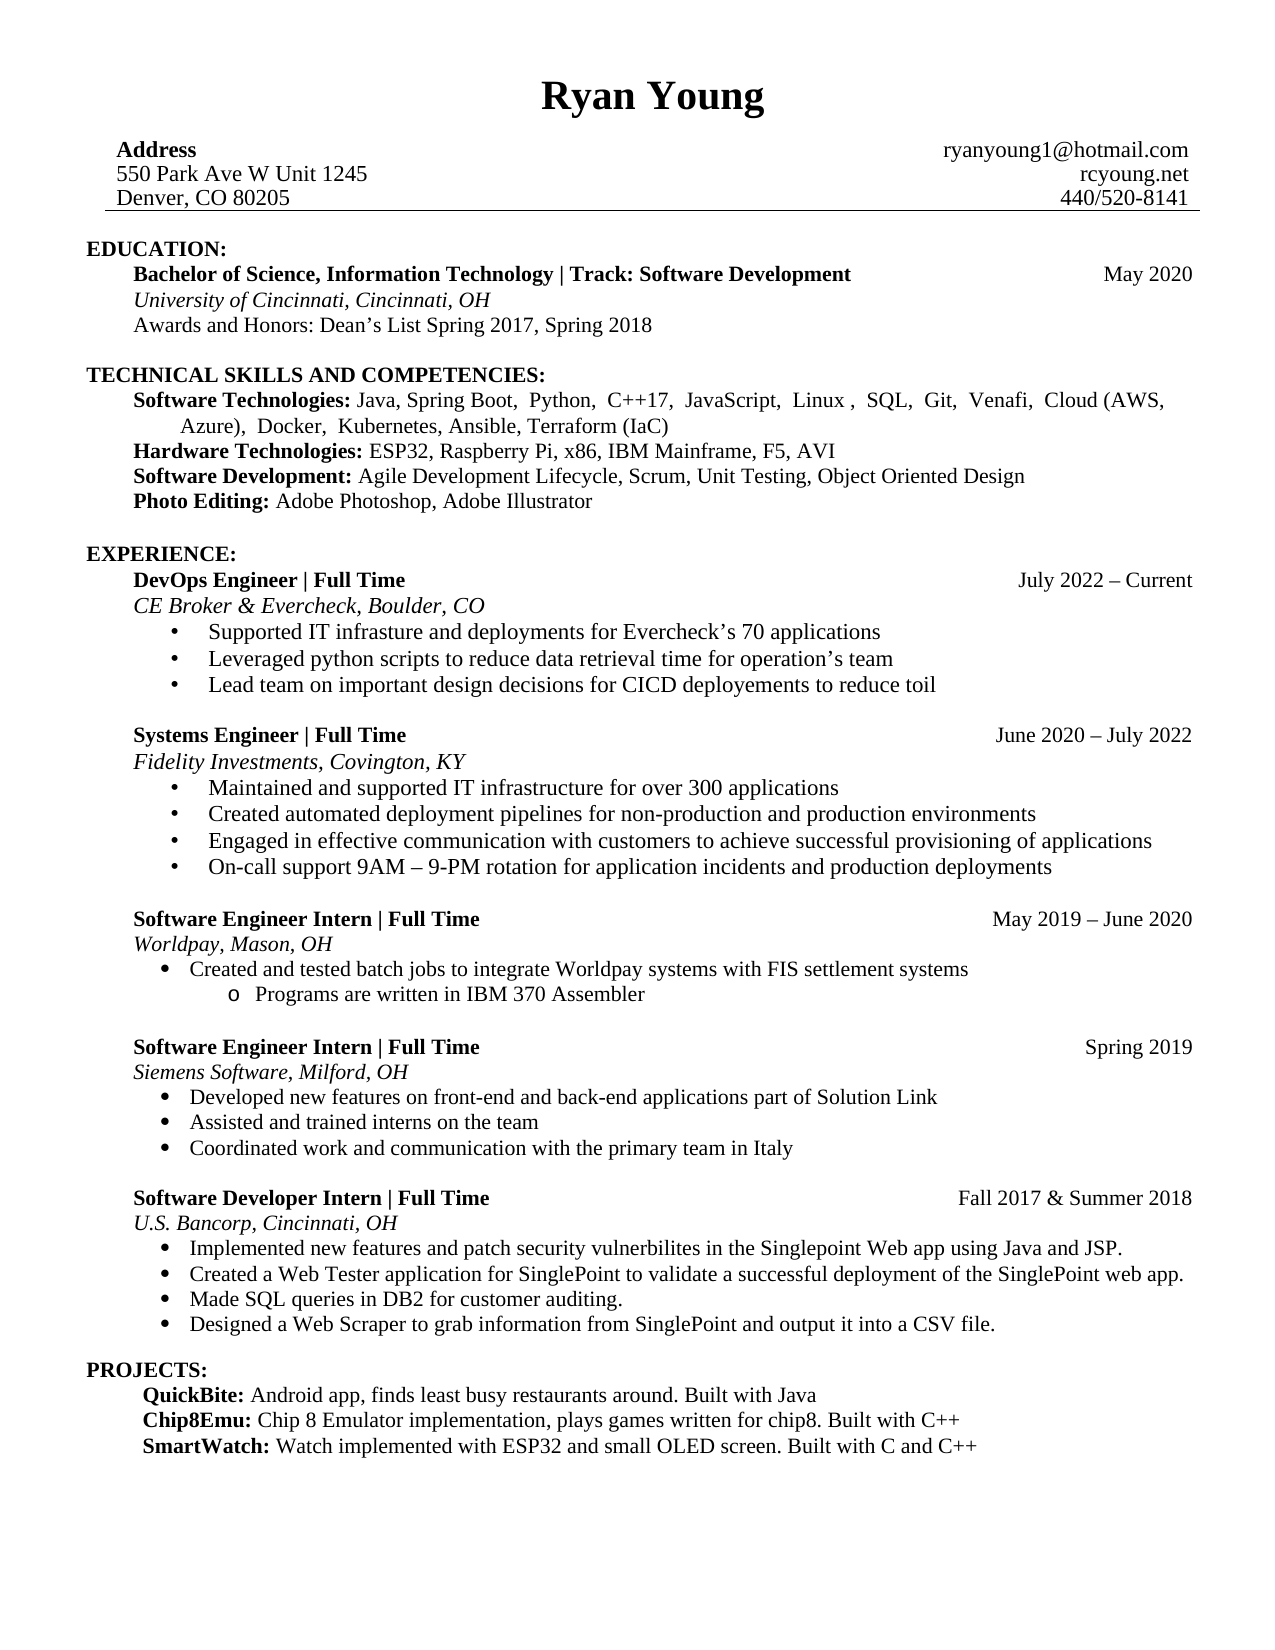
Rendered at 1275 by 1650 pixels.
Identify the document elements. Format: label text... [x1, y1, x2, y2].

list Developed new features on front-end and back-end applications part of Solution Link [161, 1084, 1200, 1109]
text Photo Editing: Adobe Photoshop, Adobe Illustrator [105, 488, 1200, 513]
text Systems Engineer | Full Time June 2020 – July 2022 [133, 722, 1200, 748]
text PROJECTS: [86, 1357, 1200, 1382]
text Software Developer Intern | Full Time Fall 2017 & Summer 2018 U.S. Bancorp, Cincinnati, OH [133, 1185, 1200, 1235]
text Siemens Software, Milford, OH [133, 1059, 1200, 1084]
text CE Broker & Evercheck, Boulder, CO [133, 592, 1200, 618]
text Fidelity Investments, Covington, KY [133, 748, 1200, 774]
text Chip8Emu: Chip 8 Emulator implementation, plays games written for chip8. Built with C++ [86, 1407, 1200, 1433]
list Created a Web Tester application for SinglePoint to validate a successful deployment of the SinglePoint web app. [161, 1261, 1200, 1286]
text EXPERIENCE: [86, 541, 1200, 567]
text QuickBite: Android app, finds least busy restaurants around. Built with Java [86, 1382, 1200, 1407]
text Software Technologies: Java, Spring Boot, Python, C++17, JavaScript, Linux , SQL, Git, Venafi, Cloud (AWS, Azure), Docker, Kubernetes, Ansible, Terraform (IaC) [133, 387, 1200, 438]
text DevOps Engineer | Full Time July 2022 – Current [133, 567, 1200, 592]
text EDUCATION: [86, 236, 1200, 261]
list Assisted and trained interns on the team [161, 1109, 1200, 1134]
list Created and tested batch jobs to integrate Worldpay systems with FIS settlement systems [161, 956, 1200, 981]
text Worldpay, Mason, OH [133, 931, 1200, 956]
text Hardware Technologies: ESP32, Raspberry Pi, x86, IBM Mainframe, F5, AVI [133, 438, 1200, 463]
list Supported IT infrasture and deployments for Evercheck’s 70 applications [171, 618, 1200, 644]
list On-call support 9AM – 9-PM rotation for application incidents and production deployments [171, 853, 1200, 879]
text Awards and Honors: Dean’s List Spring 2017, Spring 2018 [86, 312, 1200, 337]
text ­­­­­Ryan Young [105, 75, 1200, 118]
text SmartWatch: Watch implemented with ESP32 and small OLED screen. Built with C and C++ [86, 1433, 1200, 1458]
list Engaged in effective communication with customers to achieve successful provisioning of applications [171, 827, 1200, 853]
list Designed a Web Scraper to grab information from SinglePoint and output it into a CSV file. [161, 1311, 1200, 1336]
table_header ryanyoung1@hotmail.com rcyoung.net 440/520-8141 [586, 139, 1200, 210]
text Software Engineer Intern | Full Time Spring 2019 [133, 1034, 1200, 1059]
list Made SQL queries in DB2 for customer auditing. [161, 1286, 1200, 1311]
text Software Engineer Intern | Full Time May 2019 – June 2020 [133, 906, 1200, 931]
list Created automated deployment pipelines for non-production and production environments [171, 800, 1200, 827]
text University of Cincinnati, Cincinnati, OH [86, 287, 1200, 312]
list Maintained and supported IT infrastructure for over 300 applications [171, 774, 1200, 800]
list Coordinated work and communication with the primary team in Italy [161, 1134, 1200, 1160]
text Software Development: Agile Development Lifecycle, Scrum, Unit Testing, Object Oriented Design [133, 463, 1200, 488]
list Programs are written in IBM 370 Assembler [227, 981, 1200, 1008]
text TECHNICAL SKILLS AND COMPETENCIES: [86, 362, 1200, 387]
table_header Address 550 Park Ave W Unit 1245 Denver, CO 80205 [105, 139, 586, 210]
list Leveraged python scripts to reduce data retrieval time for operation’s team [171, 644, 1200, 671]
list Implemented new features and patch security vulnerbilites in the Singlepoint Web app using Java and JSP. [161, 1235, 1200, 1261]
list Lead team on important design decisions for CICD deployements to reduce toil [171, 671, 1200, 697]
text Bachelor of Science, Information Technology | Track: Software Development May 2020 [86, 261, 1200, 287]
